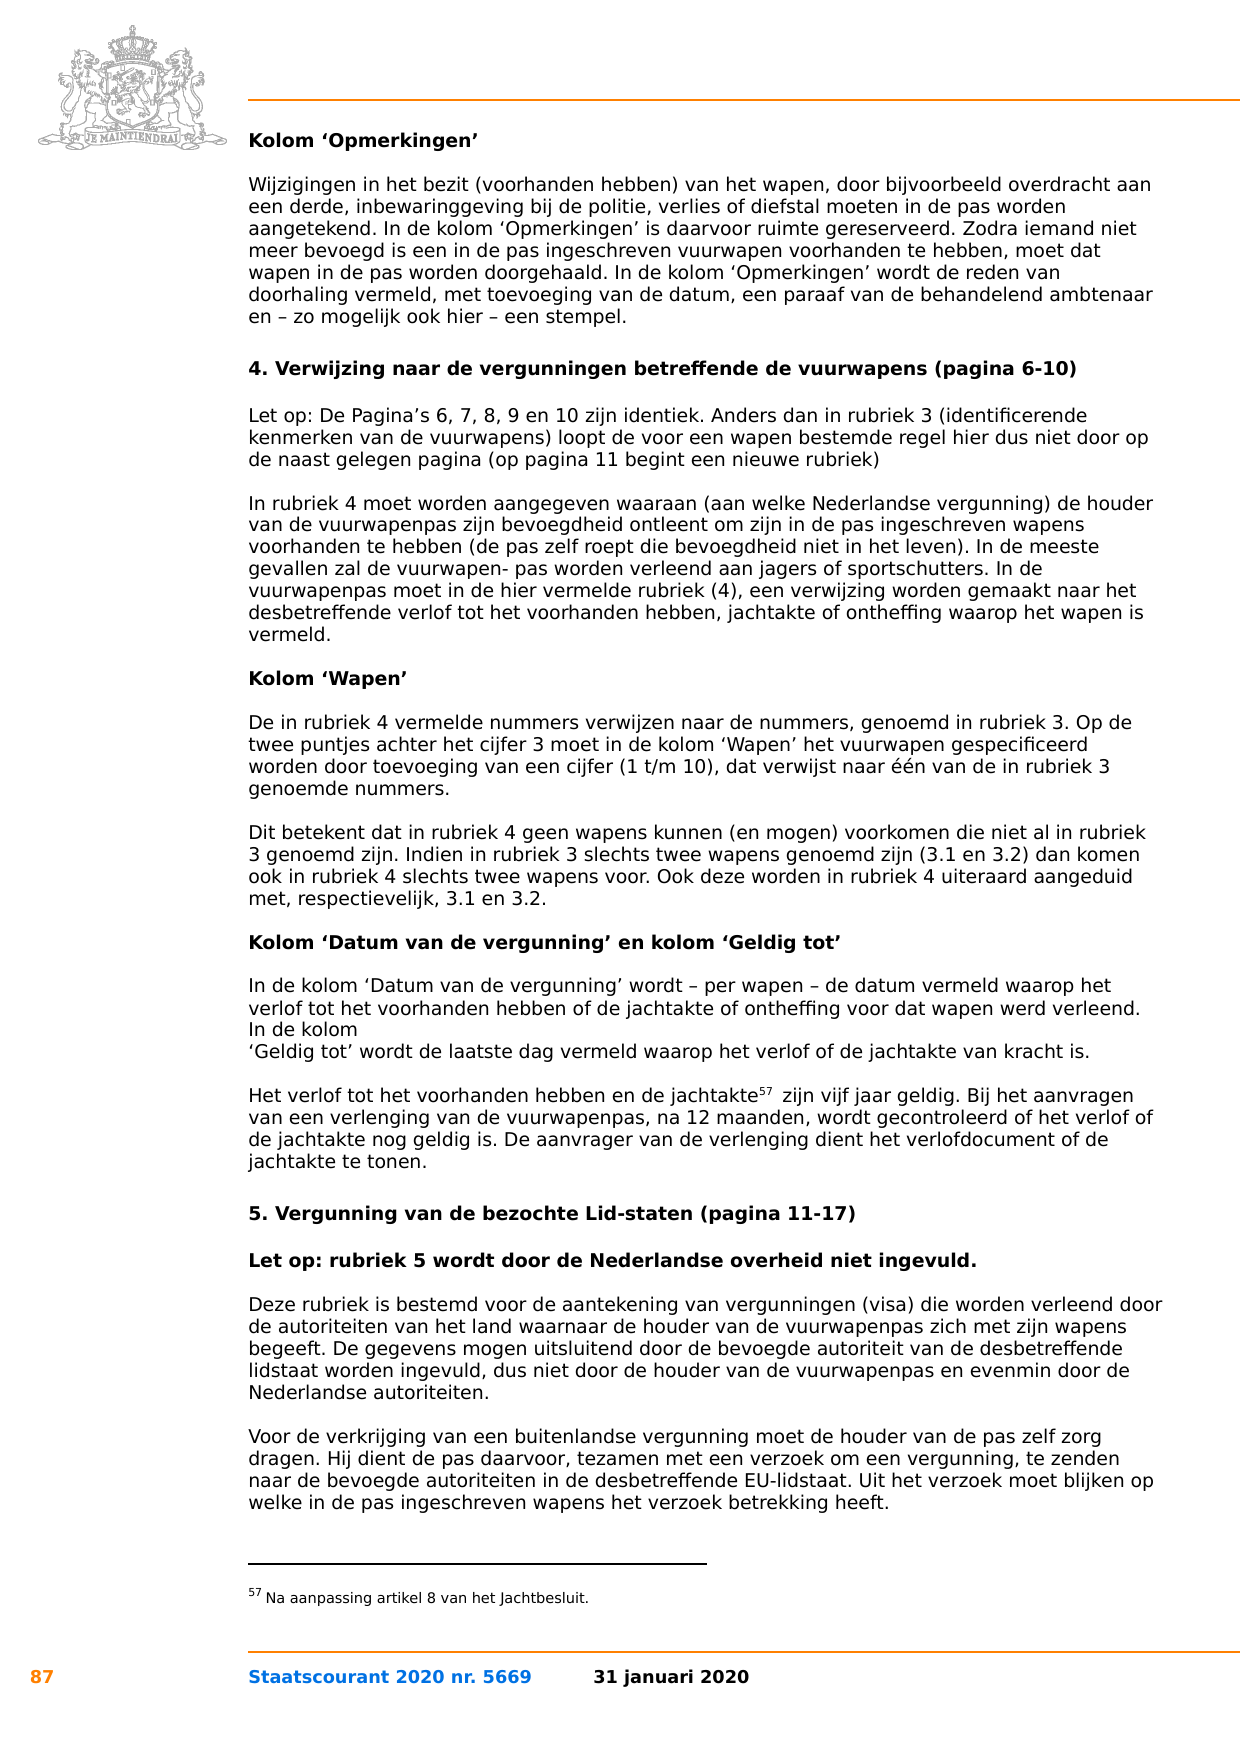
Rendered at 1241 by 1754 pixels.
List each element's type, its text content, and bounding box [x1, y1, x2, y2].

text Voor de verkrijging van een buitenlandse vergunning moet de houder van de pas zelf zorg dragen. Hij dient de pas daarvoor, tezamen met een verzoek om een vergunning, te zenden naar de bevoegde autoriteiten in de desbetreffende EU-lidstaat. Uit het verzoek moet blijken op welke in de pas ingeschreven wapens het verzoek betrekking heeft. [248, 1426, 1163, 1514]
text Let op: rubriek 5 wordt door de Nederlandse overheid niet ingevuld. [248, 1250, 1163, 1272]
text In rubriek 4 moet worden aangegeven waaraan (aan welke Nederlandse vergunning) de houder van de vuurwapenpas zijn bevoegdheid ontleent om zijn in de pas ingeschreven wapens voorhanden te hebben (de pas zelf roept die bevoegdheid niet in het leven). In de meeste gevallen zal de vuurwapen- pas worden verleend aan jagers of sportschutters. In de vuurwapenpas moet in de hier vermelde rubriek (4), een verwijzing worden gemaakt naar het desbetreffende verlof tot het voorhanden hebben, jachtakte of ontheffing waarop het wapen is vermeld. [248, 492, 1163, 646]
text Dit betekent dat in rubriek 4 geen wapens kunnen (en mogen) voorkomen die niet al in rubriek 3 genoemd zijn. Indien in rubriek 3 slechts twee wapens genoemd zijn (3.1 en 3.2) dan komen ook in rubriek 4 slechts twee wapens voor. Ook deze worden in rubriek 4 uiteraard aangeduid met, respectievelijk, 3.1 en 3.2. [248, 822, 1163, 910]
subtitle 5. Vergunning van de bezochte Lid-staten (pagina 11-17) [248, 1203, 1163, 1225]
text In de kolom ‘Datum van de vergunning’ wordt – per wapen – de datum vermeld waarop het verlof tot het voorhanden hebben of de jachtakte of ontheffing voor dat wapen werd verleend. In de kolom [248, 975, 1163, 1041]
text Na aanpassing artikel 8 van het Jachtbesluit. [248, 1586, 1163, 1608]
subtitle Kolom ‘Wapen’ [248, 668, 1163, 690]
picture [38, 25, 227, 150]
text Het verlof tot het voorhanden hebben en de jachtakte zijn vijf jaar geldig. Bij het aanvragen van een verlenging van de vuurwapenpas, na 12 maanden, wordt gecontroleerd of het verlof of de jachtakte nog geldig is. De aanvrager van de verlenging dient het verlofdocument of de jachtakte te tonen. [248, 1085, 1163, 1173]
text Wijzigingen in het bezit (voorhanden hebben) van het wapen, door bijvoorbeeld overdracht aan een derde, inbewaringgeving bij de politie, verlies of diefstal moeten in de pas worden aangetekend. In de kolom ‘Opmerkingen’ is daarvoor ruimte gereserveerd. Zodra iemand niet meer bevoegd is een in de pas ingeschreven vuurwapen voorhanden te hebben, moet dat wapen in de pas worden doorgehaald. In de kolom ‘Opmerkingen’ wordt de reden van doorhaling vermeld, met toevoeging van de datum, een paraaf van de behandelend ambtenaar en – zo mogelijk ook hier – een stempel. [248, 174, 1163, 328]
subtitle Kolom ‘Opmerkingen’ [248, 130, 1163, 152]
text De in rubriek 4 vermelde nummers verwijzen naar de nummers, genoemd in rubriek 3. Op de twee puntjes achter het cijfer 3 moet in de kolom ‘Wapen’ het vuurwapen gespecificeerd worden door toevoeging van een cijfer (1 t/m 10), dat verwijst naar één van de in rubriek 3 genoemde nummers. [248, 712, 1163, 800]
text Let op: De Pagina’s 6, 7, 8, 9 en 10 zijn identiek. Anders dan in rubriek 3 (identificerende kenmerken van de vuurwapens) loopt de voor een wapen bestemde regel hier dus niet door op de naast gelegen pagina (op pagina 11 begint een nieuwe rubriek) [248, 404, 1163, 471]
subtitle Kolom ‘Datum van de vergunning’ en kolom ‘Geldig tot’ [248, 932, 1163, 953]
text ‘Geldig tot’ wordt de laatste dag vermeld waarop het verlof of de jachtakte van kracht is. [248, 1041, 1163, 1063]
subtitle 4. Verwijzing naar de vergunningen betreffende de vuurwapens (pagina 6-10) [248, 358, 1163, 379]
text Deze rubriek is bestemd voor de aantekening van vergunningen (visa) die worden verleend door de autoriteiten van het land waarnaar de houder van de vuurwapenpas zich met zijn wapens begeeft. De gegevens mogen uitsluitend door de bevoegde autoriteit van de desbetreffende lidstaat worden ingevuld, dus niet door de houder van de vuurwapenpas en evenmin door de Nederlandse autoriteiten. [248, 1294, 1163, 1404]
